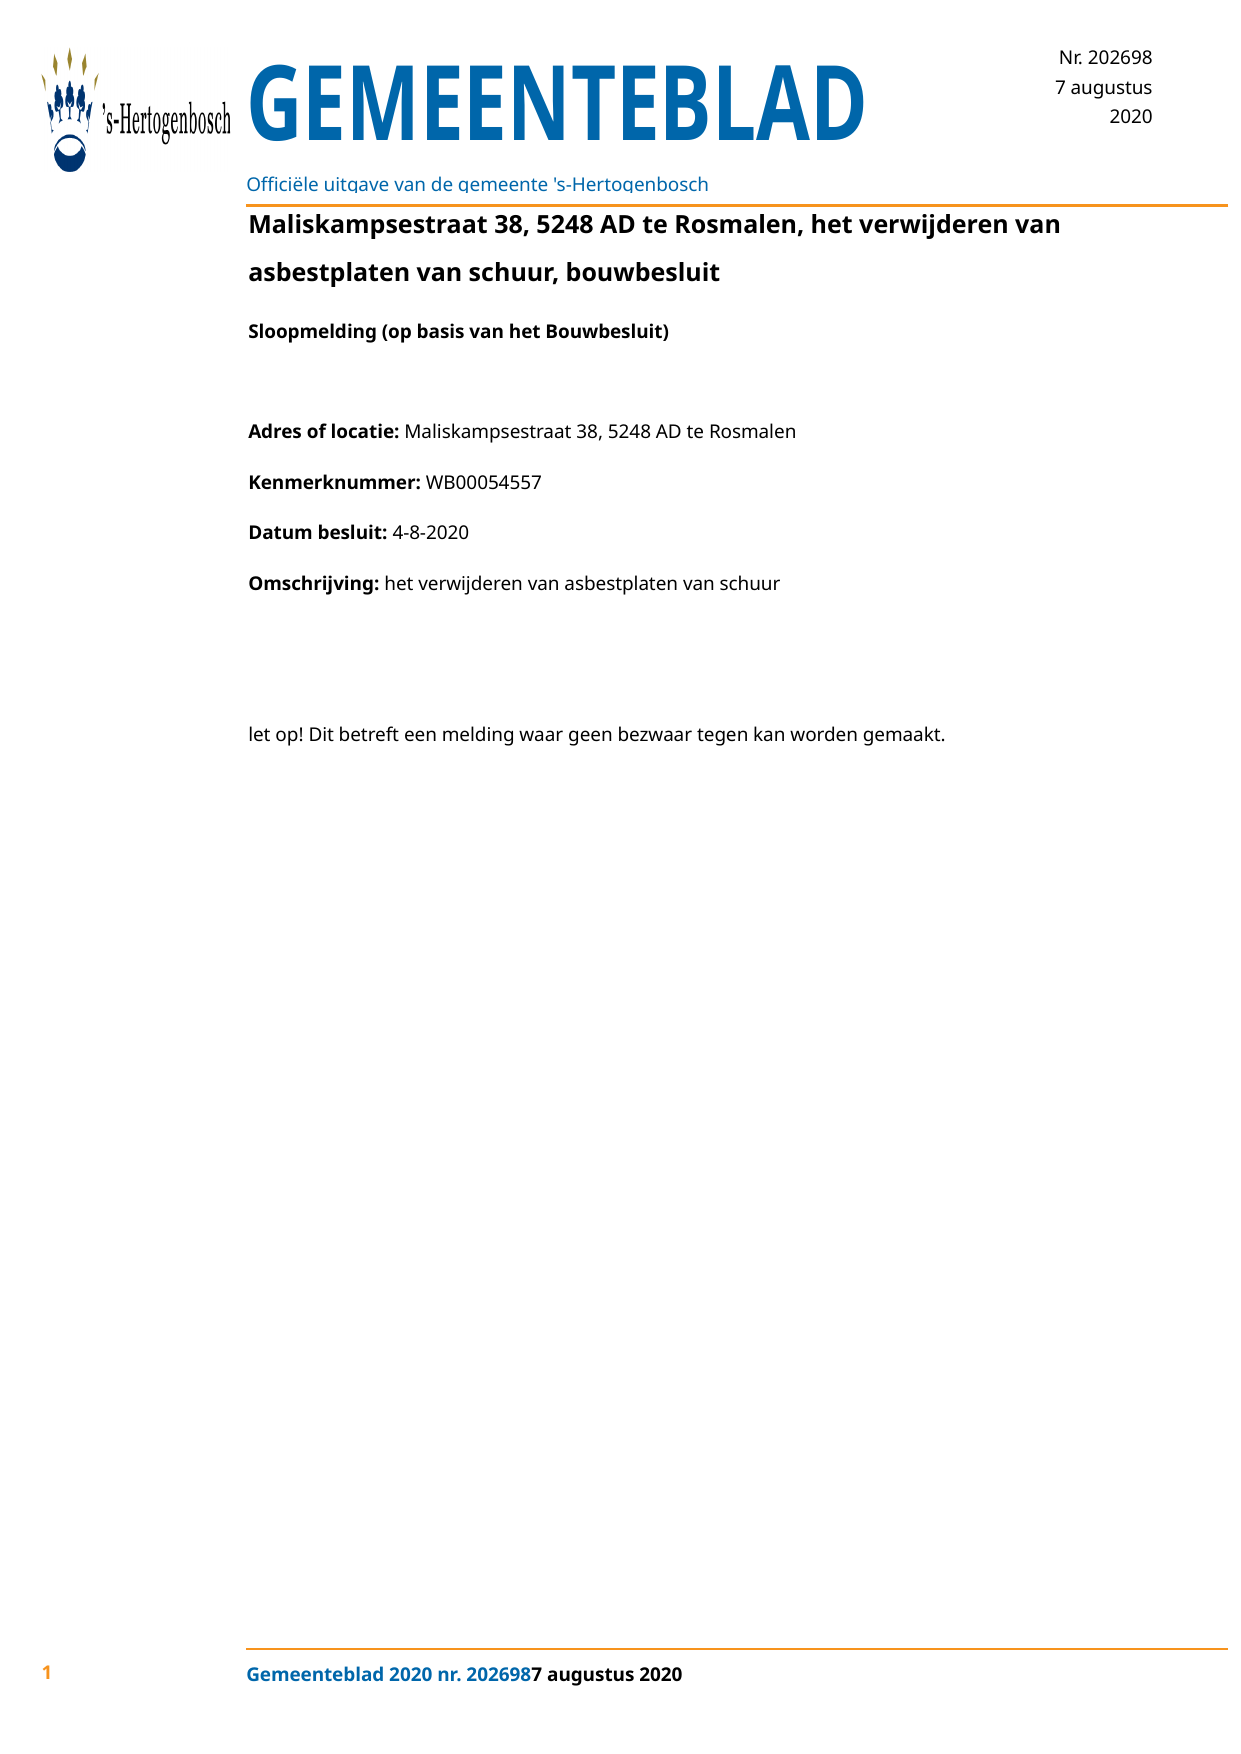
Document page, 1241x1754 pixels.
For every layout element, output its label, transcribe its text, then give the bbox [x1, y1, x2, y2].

text Sloopmelding (op basis van het Bouwbesluit) [248, 318, 1152, 344]
text let op! Dit betreft een melding waar geen bezwaar tegen kan worden gemaakt. [248, 721, 1152, 747]
text Maliskampsestraat 38, 5248 AD te Rosmalen, het verwijderen van asbestplaten van schuur, bouwbesluit [248, 207, 1152, 288]
text Kenmerknummer: WB00054557 [248, 469, 1152, 495]
text Omschrijving: het verwijderen van asbestplaten van schuur [248, 570, 1152, 596]
text Adres of locatie: Maliskampsestraat 38, 5248 AD te Rosmalen [248, 419, 1152, 444]
text Datum besluit: 4-8-2020 [248, 519, 1152, 545]
picture [41, 47, 231, 172]
